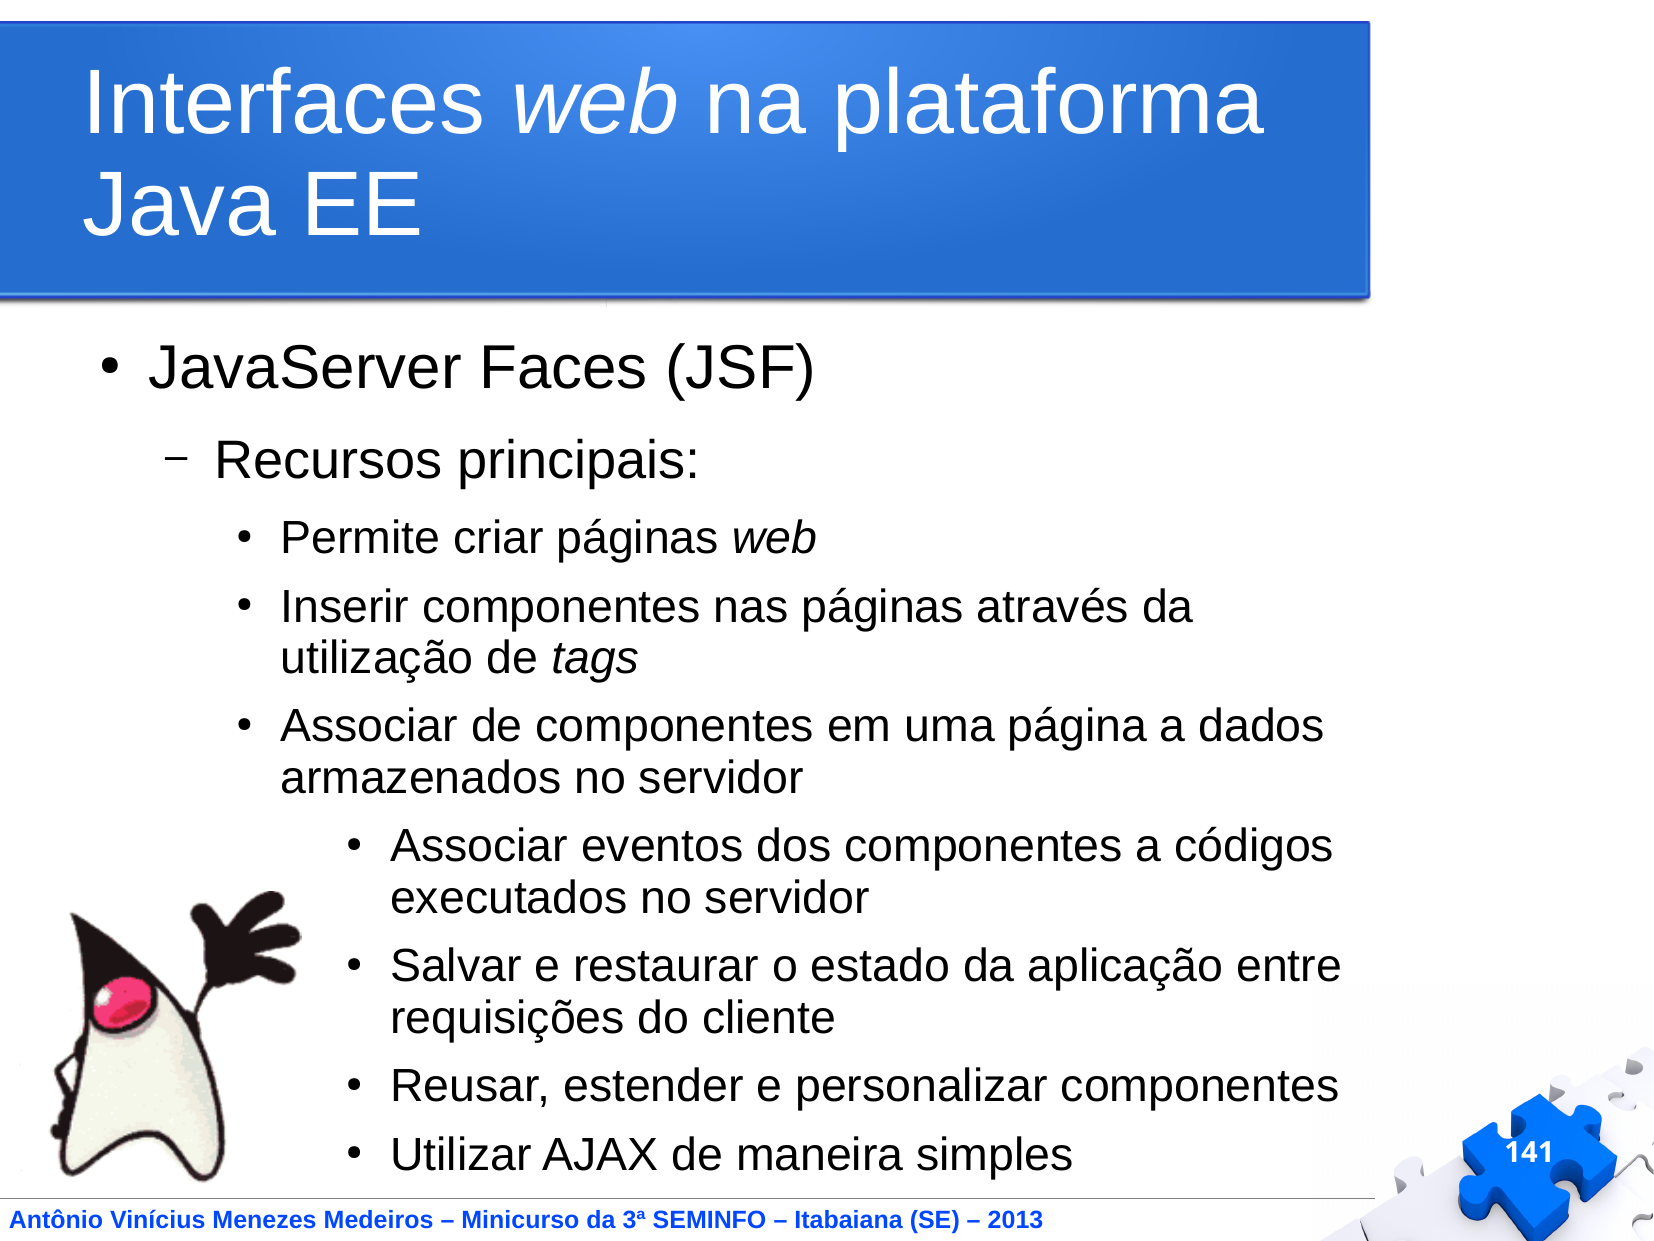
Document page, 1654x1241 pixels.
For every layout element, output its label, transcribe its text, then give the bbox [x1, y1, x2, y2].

title Interfaces web na plataforma Java EE [82, 49, 1323, 257]
picture [0, 21, 1375, 307]
list JavaServer Faces (JSF) Recursos principais: Permite criar páginas web Inserir componentes nas páginas através da utilização de tags Associar de componentes em uma página a dados armazenados no servidor Associar eventos dos componentes a códigos executados no servidor Salvar e restaurar o estado da aplicação entre requisições do cliente Reusar, estender e personalizar componentes Utilizar AJAX de maneira simples [82, 332, 1356, 1182]
picture [19, 891, 302, 1185]
picture [1311, 983, 1654, 1241]
